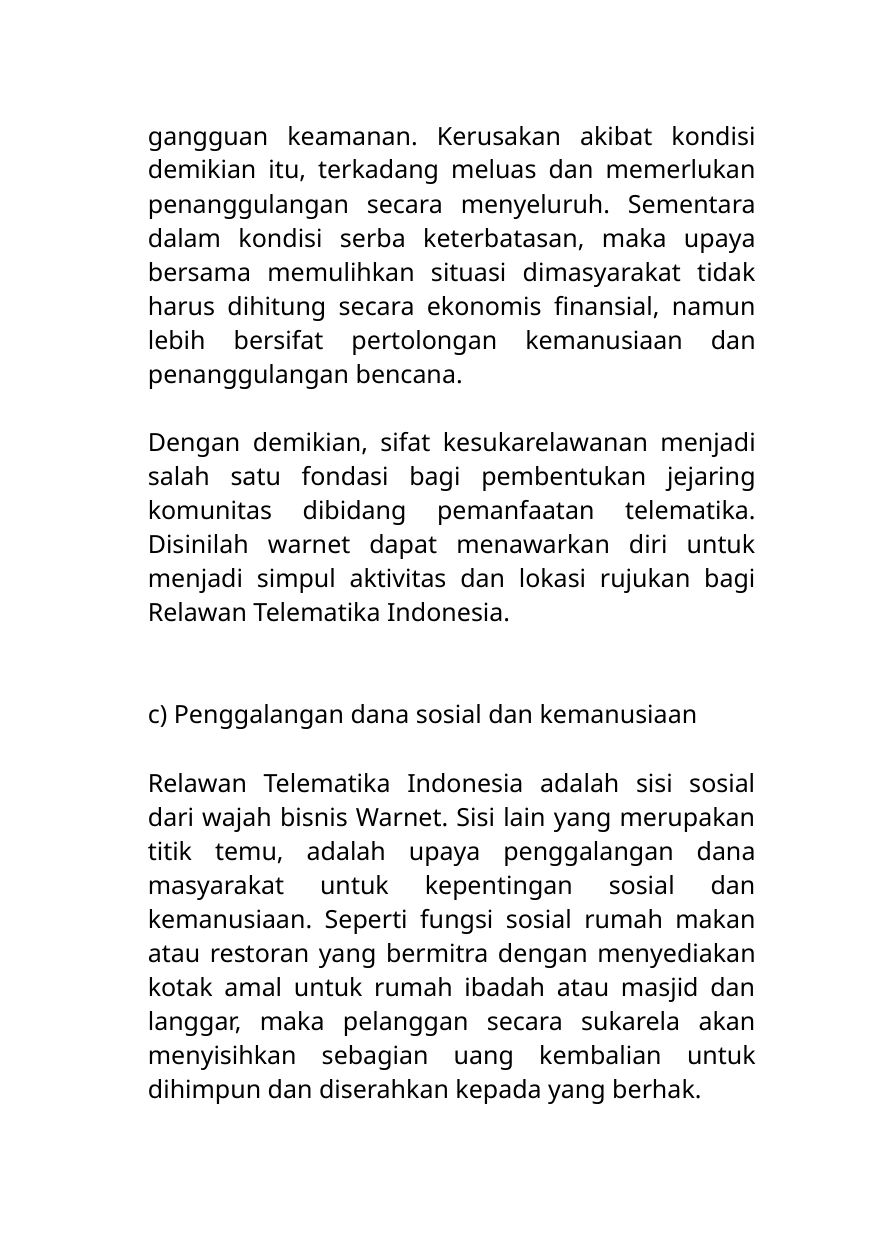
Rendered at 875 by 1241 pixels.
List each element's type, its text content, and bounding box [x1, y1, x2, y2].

text c) Penggalangan dana sosial dan kemanusiaan [148, 697, 756, 731]
text Dengan demikian, sifat kesukarelawanan menjadi salah satu fondasi bagi pembentukan jejaring komunitas dibidang pemanfaatan telematika. Disinilah warnet dapat menawarkan diri untuk menjadi simpul aktivitas dan lokasi rujukan bagi Relawan Telematika Indonesia. [148, 425, 756, 629]
text gangguan keamanan. Kerusakan akibat kondisi demikian itu, terkadang meluas dan memerlukan penanggulangan secara menyeluruh. Sementara dalam kondisi serba keterbatasan, maka upaya bersama memulihkan situasi dimasyarakat tidak harus dihitung secara ekonomis finansial, namun lebih bersifat pertolongan kemanusiaan dan penanggulangan bencana. [148, 118, 756, 391]
text Relawan Telematika Indonesia adalah sisi sosial dari wajah bisnis Warnet. Sisi lain yang merupakan titik temu, adalah upaya penggalangan dana masyarakat untuk kepentingan sosial dan kemanusiaan. Seperti fungsi sosial rumah makan atau restoran yang bermitra dengan menyediakan kotak amal untuk rumah ibadah atau masjid dan langgar, maka pelanggan secara sukarela akan menyisihkan sebagian uang kembalian untuk dihimpun dan diserahkan kepada yang berhak. [148, 765, 756, 1106]
